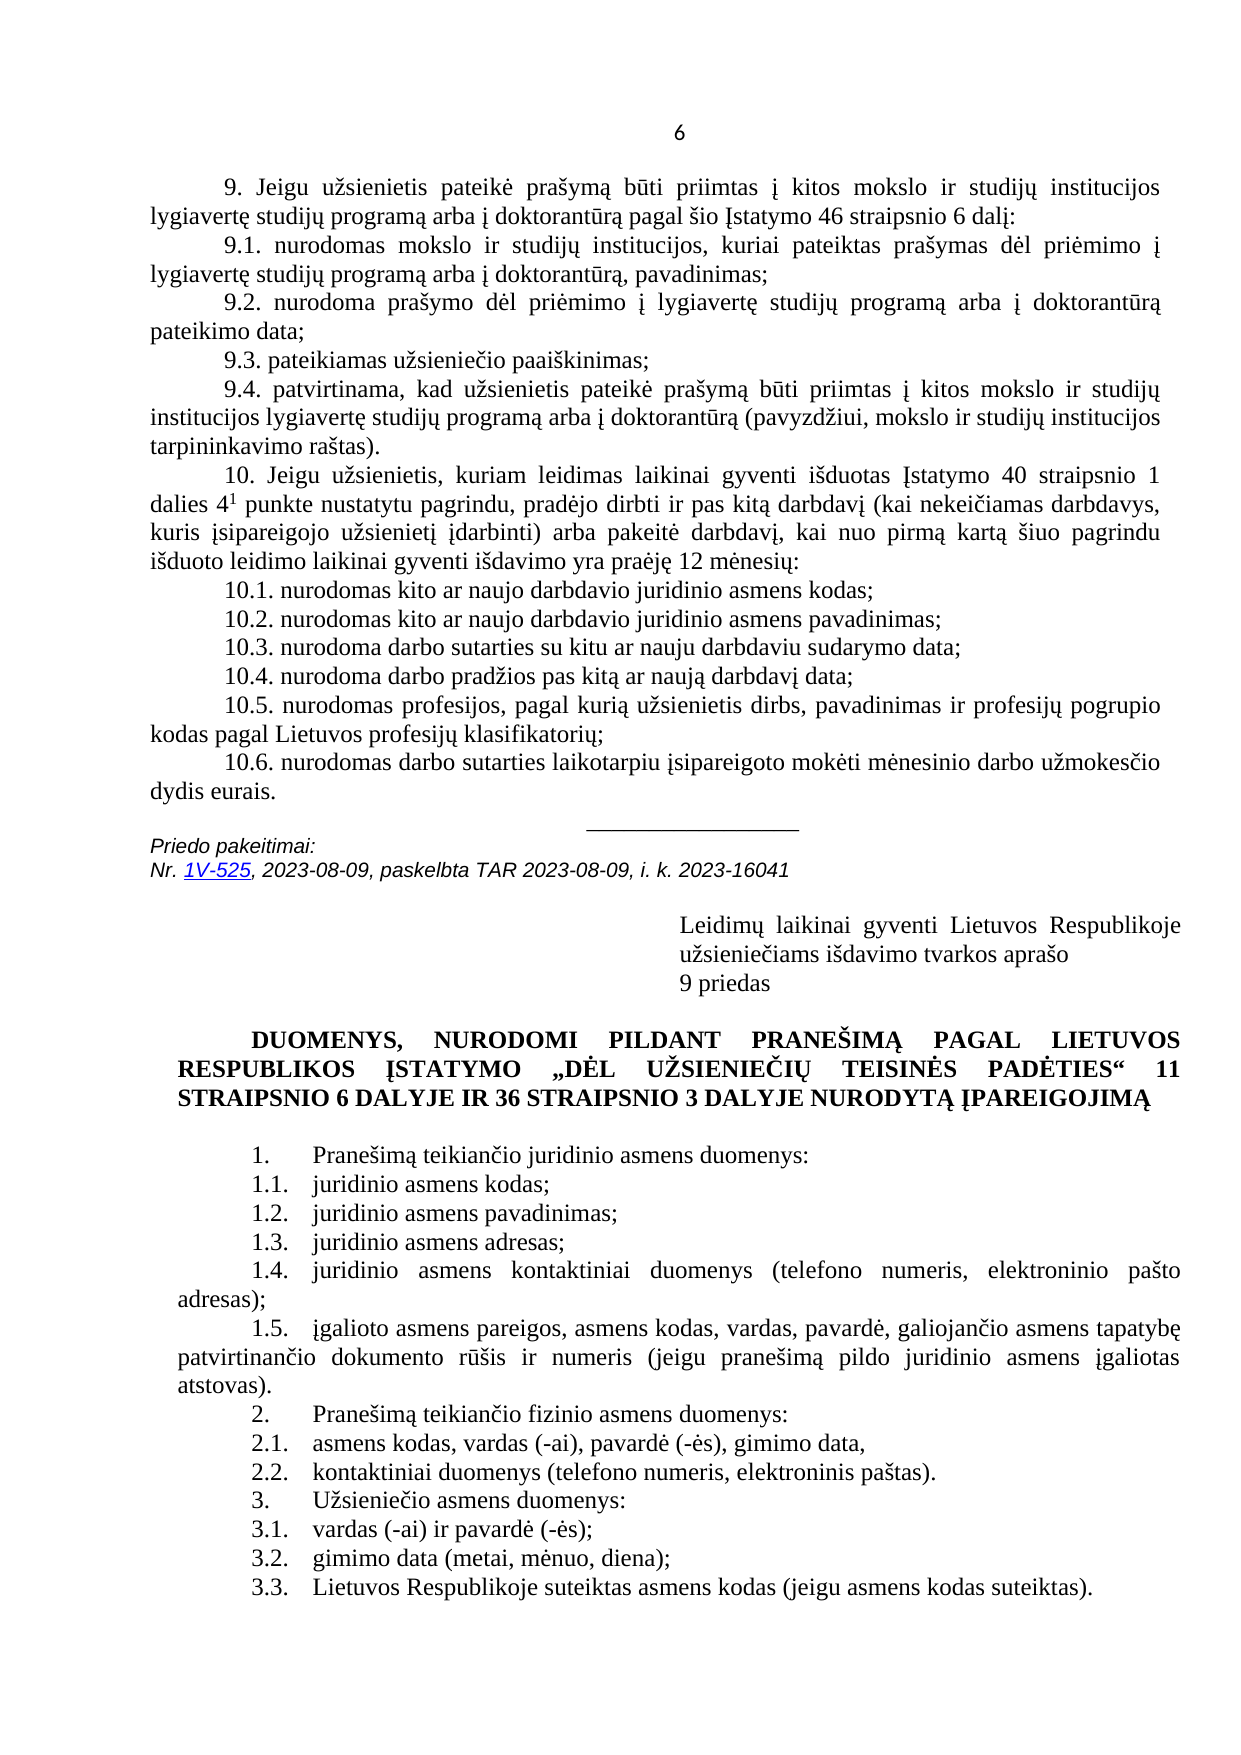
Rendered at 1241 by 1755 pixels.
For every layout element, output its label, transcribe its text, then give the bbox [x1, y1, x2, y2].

text 10.5. nurodomas profesijos, pagal kurią užsienietis dirbs, pavadinimas ir profesijų pogrupio kodas pagal Lietuvos profesijų klasifikatorių; [150, 690, 1161, 747]
text 9.4. patvirtinama, kad užsienietis pateikė prašymą būti priimtas į kitos mokslo ir studijų institucijos lygiavertę studijų programą arba į doktorantūrą (pavyzdžiui, mokslo ir studijų institucijos tarpininkavimo raštas). [150, 374, 1161, 460]
text 3.1. vardas (-ai) ir pavardė (-ės); [177, 1514, 1181, 1543]
text Priedo pakeitimai: [150, 834, 1161, 858]
text 1. Pranešimą teikiančio juridinio asmens duomenys: [177, 1140, 1181, 1169]
text 2.2. kontaktiniai duomenys (telefono numeris, elektroninis paštas). [177, 1457, 1181, 1485]
text 10.2. nurodomas kito ar naujo darbdavio juridinio asmens pavadinimas; [150, 604, 1161, 632]
text Leidimų laikinai gyventi Lietuvos Respublikoje užsieniečiams išdavimo tvarkos aprašo [679, 910, 1181, 968]
text 2.1. asmens kodas, vardas (-ai), pavardė (-ės), gimimo data, [177, 1428, 1181, 1457]
text 3.3. Lietuvos Respublikoje suteiktas asmens kodas (jeigu asmens kodas suteiktas). [177, 1572, 1181, 1600]
text 9.2. nurodoma prašymo dėl priėmimo į lygiavertę studijų programą arba į doktorantūrą pateikimo data; [150, 287, 1161, 345]
text 9.3. pateikiamas užsieniečio paaiškinimas; [150, 345, 1161, 374]
text 1.4. juridinio asmens kontaktiniai duomenys (telefono numeris, elektroninio pašto adresas); [177, 1255, 1181, 1313]
text 1.5. įgalioto asmens pareigos, asmens kodas, vardas, pavardė, galiojančio asmens tapatybę patvirtinančio dokumento rūšis ir numeris (jeigu pranešimą pildo juridinio asmens įgaliotas atstovas). [177, 1313, 1181, 1399]
text 10.1. nurodomas kito ar naujo darbdavio juridinio asmens kodas; [150, 575, 1161, 604]
text DUOMENYS, NURODOMI PILDANT PRANEŠIMĄ PAGAL LIETUVOS RESPUBLIKOS ĮSTATYMO „DĖL UŽSIENIEČIŲ TEISINĖS PADĖTIES“ 11 STRAIPSNIO 6 DALYJE IR 36 STRAIPSNIO 3 DALYJE NURODYTĄ ĮPAREIGOJIMĄ [177, 1025, 1181, 1112]
text 9 priedas [177, 968, 1181, 997]
text 10.6. nurodomas darbo sutarties laikotarpiu įsipareigoto mokėti mėnesinio darbo užmokesčio dydis eurais. [150, 747, 1161, 805]
text 1.1. juridinio asmens kodas; [177, 1169, 1181, 1198]
text 9.1. nurodomas mokslo ir studijų institucijos, kuriai pateiktas prašymas dėl priėmimo į lygiavertę studijų programą arba į doktorantūrą, pavadinimas; [150, 230, 1161, 287]
text 1.2. juridinio asmens pavadinimas; [177, 1198, 1181, 1227]
text 2. Pranešimą teikiančio fizinio asmens duomenys: [177, 1399, 1181, 1428]
text 10.3. nurodoma darbo sutarties su kitu ar nauju darbdaviu sudarymo data; [150, 632, 1161, 661]
text Nr. 1V-525, 2023-08-09, paskelbta TAR 2023-08-09, i. k. 2023-16041 [150, 858, 1161, 882]
text 3. Užsieniečio asmens duomenys: [177, 1485, 1181, 1514]
text 1.3. juridinio asmens adresas; [177, 1227, 1181, 1255]
text _________________ [150, 805, 1161, 834]
text 3.2. gimimo data (metai, mėnuo, diena); [177, 1543, 1181, 1572]
text 10. Jeigu užsienietis, kuriam leidimas laikinai gyventi išduotas Įstatymo 40 straipsnio 1 dalies 41 punkte nustatytu pagrindu, pradėjo dirbti ir pas kitą darbdavį (kai nekeičiamas darbdavys, kuris įsipareigojo užsienietį įdarbinti) arba pakeitė darbdavį, kai nuo pirmą kartą šiuo pagrindu išduoto leidimo laikinai gyventi išdavimo yra praėję 12 mėnesių: [150, 460, 1161, 575]
text 10.4. nurodoma darbo pradžios pas kitą ar naują darbdavį data; [150, 661, 1161, 690]
text 9. Jeigu užsienietis pateikė prašymą būti priimtas į kitos mokslo ir studijų institucijos lygiavertę studijų programą arba į doktorantūrą pagal šio Įstatymo 46 straipsnio 6 dalį: [150, 172, 1161, 230]
